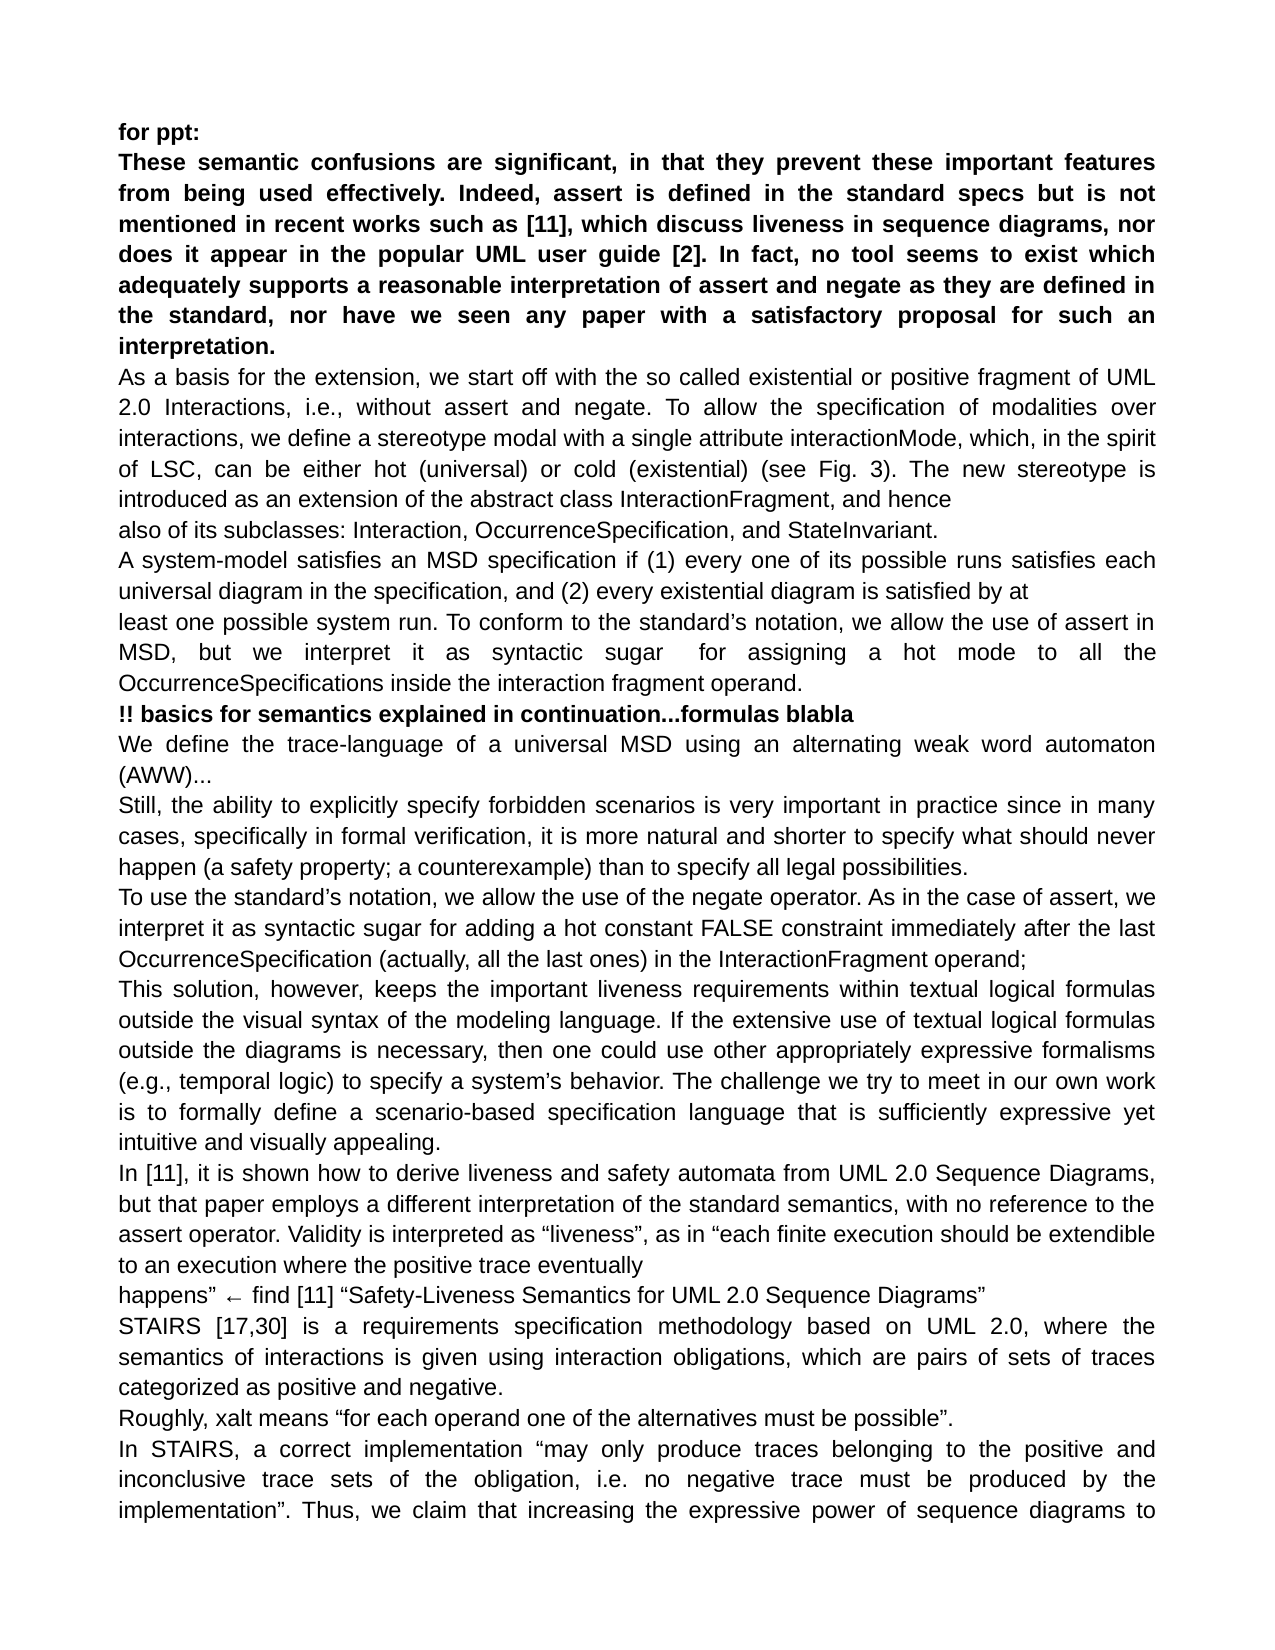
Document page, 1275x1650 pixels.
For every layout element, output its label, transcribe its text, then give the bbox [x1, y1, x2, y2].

text for ppt: [118, 118, 1157, 145]
text In [11], it is shown how to derive liveness and safety automata from UML 2.0 Sequence Diagrams, but that paper employs a different interpretation of the standard semantics, with no reference to the assert operator. Validity is interpreted as “liveness”, as in “each finite execution should be extendible to an execution where the positive trace eventually [118, 1159, 1157, 1278]
text As a basis for the extension, we start off with the so called existential or positive fragment of UML 2.0 Interactions, i.e., without assert and negate. To allow the specification of modalities over interactions, we define a stereotype modal with a single attribute interactionMode, which, in the spirit of LSC, can be either hot (universal) or cold (existential) (see Fig. 3). The new stereotype is introduced as an extension of the abstract class InteractionFragment, and hence [118, 363, 1157, 512]
text To use the standard’s notation, we allow the use of the negate operator. As in the case of assert, we interpret it as syntactic sugar for adding a hot constant FALSE constraint immediately after the last OccurrenceSpecification (actually, all the last ones) in the InteractionFragment operand; [118, 884, 1157, 972]
text least one possible system run. To conform to the standard’s notation, we allow the use of assert in MSD, but we interpret it as syntactic sugar for assigning a hot mode to all the OccurrenceSpecifications inside the interaction fragment operand. [118, 608, 1157, 696]
text Still, the ability to explicitly specify forbidden scenarios is very important in practice since in many cases, specifically in formal verification, it is more natural and shorter to specify what should never happen (a safety property; a counterexample) than to specify all legal possibilities. [118, 792, 1157, 880]
text We define the trace-language of a universal MSD using an alternating weak word automaton (AWW)... [118, 731, 1157, 788]
text also of its subclasses: Interaction, OccurrenceSpecification, and StateInvariant. [118, 516, 1157, 543]
text !! basics for semantics explained in continuation...formulas blabla [118, 700, 1157, 727]
text In STAIRS, a correct implementation “may only produce traces belonging to the positive and inconclusive trace sets of the obligation, i.e. no negative trace must be produced by the implementation”. Thus, we claim that increasing the expressive power of sequence diagrams to [118, 1435, 1157, 1523]
text STAIRS [17,30] is a requirements specification methodology based on UML 2.0, where the semantics of interactions is given using interaction obligations, which are pairs of sets of traces categorized as positive and negative. [118, 1312, 1157, 1401]
text Roughly, xalt means “for each operand one of the alternatives must be possible”. [118, 1404, 1157, 1431]
text happens” ← find [11] “Safety-Liveness Semantics for UML 2.0 Sequence Diagrams” [118, 1282, 1157, 1309]
text This solution, however, keeps the important liveness requirements within textual logical formulas outside the visual syntax of the modeling language. If the extensive use of textual logical formulas outside the diagrams is necessary, then one could use other appropriately expressive formalisms (e.g., temporal logic) to specify a system’s behavior. The challenge we try to meet in our own work is to formally define a scenario-based specification language that is sufficiently expressive yet intuitive and visually appealing. [118, 976, 1157, 1156]
text A system-model satisfies an MSD specification if (1) every one of its possible runs satisfies each universal diagram in the specification, and (2) every existential diagram is satisfied by at [118, 547, 1157, 604]
text These semantic confusions are significant, in that they prevent these important features from being used effectively. Indeed, assert is defined in the standard specs but is not mentioned in recent works such as [11], which discuss liveness in sequence diagrams, nor does it appear in the popular UML user guide [2]. In fact, no tool seems to exist which adequately supports a reasonable interpretation of assert and negate as they are defined in the standard, nor have we seen any paper with a satisfactory proposal for such an interpretation. [118, 149, 1157, 359]
